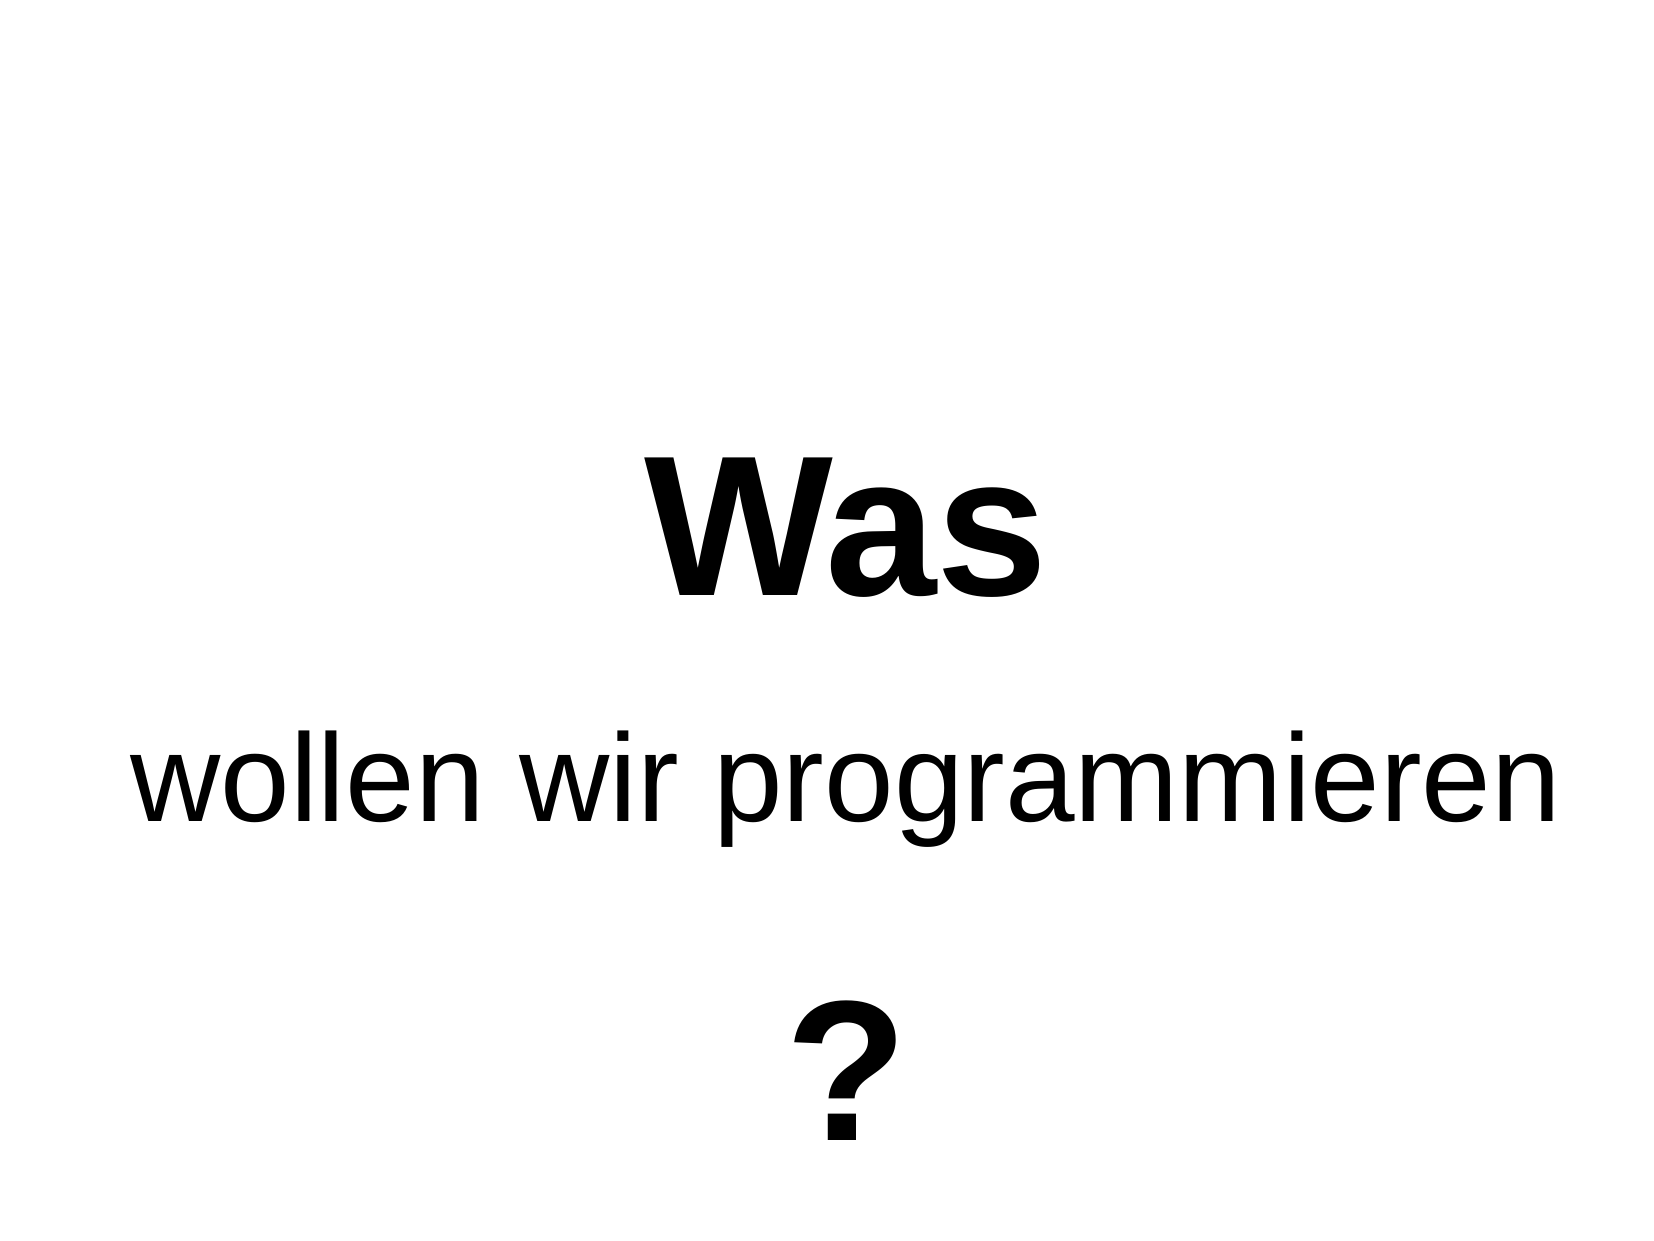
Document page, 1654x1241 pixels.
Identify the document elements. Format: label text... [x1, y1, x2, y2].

text_box Was wollen wir programmieren ? [115, 295, 1577, 1080]
